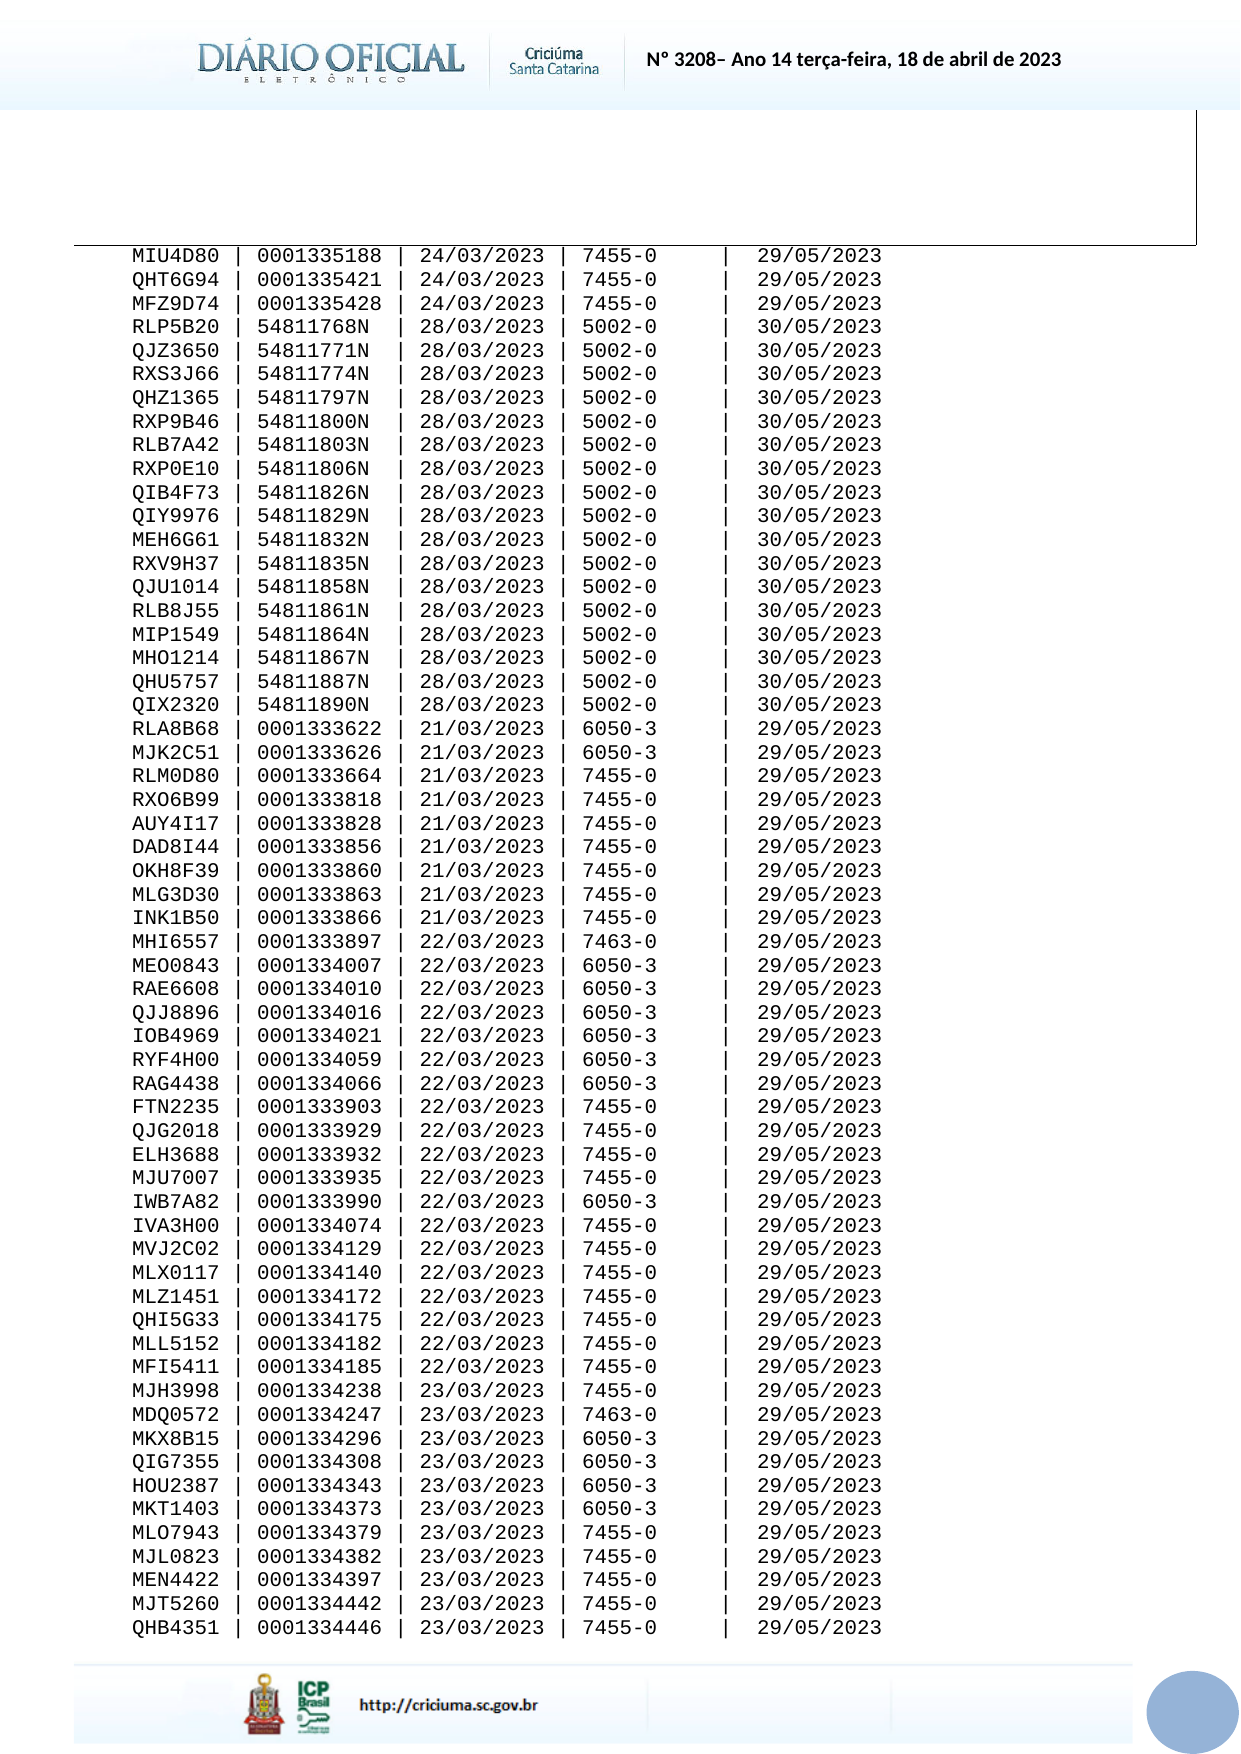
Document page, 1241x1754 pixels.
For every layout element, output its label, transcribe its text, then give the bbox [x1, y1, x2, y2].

text MFZ9D74 | 0001335428 | 24/03/2023 | 7455-0 | 29/05/2023 [44, 292, 1196, 316]
text RAG4438 | 0001334066 | 22/03/2023 | 6050-3 | 29/05/2023 [44, 1073, 1196, 1096]
text QHI5G33 | 0001334175 | 22/03/2023 | 7455-0 | 29/05/2023 [44, 1309, 1196, 1333]
text MJU7007 | 0001333935 | 22/03/2023 | 7455-0 | 29/05/2023 [44, 1167, 1196, 1191]
text MLX0117 | 0001334140 | 22/03/2023 | 7455-0 | 29/05/2023 [44, 1262, 1196, 1286]
text RLB7A42 | 54811803N | 28/03/2023 | 5002-0 | 30/05/2023 [44, 434, 1196, 458]
text DAD8I44 | 0001333856 | 21/03/2023 | 7455-0 | 29/05/2023 [44, 836, 1196, 860]
text RXO6B99 | 0001333818 | 21/03/2023 | 7455-0 | 29/05/2023 [44, 789, 1196, 813]
text MLO7943 | 0001334379 | 23/03/2023 | 7455-0 | 29/05/2023 [44, 1522, 1196, 1546]
text QHU5757 | 54811887N | 28/03/2023 | 5002-0 | 30/05/2023 [44, 671, 1196, 694]
text RXP9B46 | 54811800N | 28/03/2023 | 5002-0 | 30/05/2023 [44, 411, 1196, 434]
text RLB8J55 | 54811861N | 28/03/2023 | 5002-0 | 30/05/2023 [44, 600, 1196, 623]
text IVA3H00 | 0001334074 | 22/03/2023 | 7455-0 | 29/05/2023 [44, 1215, 1196, 1238]
text QJJ8896 | 0001334016 | 22/03/2023 | 6050-3 | 29/05/2023 [44, 1002, 1196, 1026]
text QJG2018 | 0001333929 | 22/03/2023 | 7455-0 | 29/05/2023 [44, 1120, 1196, 1144]
text MEH6G61 | 54811832N | 28/03/2023 | 5002-0 | 30/05/2023 [44, 529, 1196, 553]
text RLA8B68 | 0001333622 | 21/03/2023 | 6050-3 | 29/05/2023 [44, 718, 1196, 742]
text QHT6G94 | 0001335421 | 24/03/2023 | 7455-0 | 29/05/2023 [44, 269, 1196, 292]
text INK1B50 | 0001333866 | 21/03/2023 | 7455-0 | 29/05/2023 [44, 907, 1196, 931]
text IWB7A82 | 0001333990 | 22/03/2023 | 6050-3 | 29/05/2023 [44, 1191, 1196, 1215]
text MJH3998 | 0001334238 | 23/03/2023 | 7455-0 | 29/05/2023 [44, 1380, 1196, 1404]
text RAE6608 | 0001334010 | 22/03/2023 | 6050-3 | 29/05/2023 [44, 978, 1196, 1002]
text MDQ0572 | 0001334247 | 23/03/2023 | 7463-0 | 29/05/2023 [44, 1404, 1196, 1427]
text MJL0823 | 0001334382 | 23/03/2023 | 7455-0 | 29/05/2023 [44, 1546, 1196, 1569]
text MLL5152 | 0001334182 | 22/03/2023 | 7455-0 | 29/05/2023 [44, 1333, 1196, 1357]
text FTN2235 | 0001333903 | 22/03/2023 | 7455-0 | 29/05/2023 [44, 1096, 1196, 1120]
text QHZ1365 | 54811797N | 28/03/2023 | 5002-0 | 30/05/2023 [44, 387, 1196, 411]
text RXP0E10 | 54811806N | 28/03/2023 | 5002-0 | 30/05/2023 [44, 458, 1196, 482]
text RXS3J66 | 54811774N | 28/03/2023 | 5002-0 | 30/05/2023 [44, 363, 1196, 387]
text QJZ3650 | 54811771N | 28/03/2023 | 5002-0 | 30/05/2023 [44, 340, 1196, 363]
text MVJ2C02 | 0001334129 | 22/03/2023 | 7455-0 | 29/05/2023 [44, 1238, 1196, 1262]
text MHI6557 | 0001333897 | 22/03/2023 | 7463-0 | 29/05/2023 [44, 931, 1196, 954]
text MKT1403 | 0001334373 | 23/03/2023 | 6050-3 | 29/05/2023 [44, 1498, 1196, 1522]
text RYF4H00 | 0001334059 | 22/03/2023 | 6050-3 | 29/05/2023 [44, 1049, 1196, 1073]
text QIX2320 | 54811890N | 28/03/2023 | 5002-0 | 30/05/2023 [44, 694, 1196, 718]
text ELH3688 | 0001333932 | 22/03/2023 | 7455-0 | 29/05/2023 [44, 1144, 1196, 1167]
text QIG7355 | 0001334308 | 23/03/2023 | 6050-3 | 29/05/2023 [44, 1451, 1196, 1475]
text QJU1014 | 54811858N | 28/03/2023 | 5002-0 | 30/05/2023 [44, 576, 1196, 600]
text MIP1549 | 54811864N | 28/03/2023 | 5002-0 | 30/05/2023 [44, 623, 1196, 647]
text QIB4F73 | 54811826N | 28/03/2023 | 5002-0 | 30/05/2023 [44, 482, 1196, 505]
text IOB4969 | 0001334021 | 22/03/2023 | 6050-3 | 29/05/2023 [44, 1026, 1196, 1049]
text RXV9H37 | 54811835N | 28/03/2023 | 5002-0 | 30/05/2023 [44, 553, 1196, 576]
text MLZ1451 | 0001334172 | 22/03/2023 | 7455-0 | 29/05/2023 [44, 1286, 1196, 1309]
text MFI5411 | 0001334185 | 22/03/2023 | 7455-0 | 29/05/2023 [44, 1357, 1196, 1380]
text MJK2C51 | 0001333626 | 21/03/2023 | 6050-3 | 29/05/2023 [44, 742, 1196, 765]
text OKH8F39 | 0001333860 | 21/03/2023 | 7455-0 | 29/05/2023 [44, 860, 1196, 884]
text AUY4I17 | 0001333828 | 21/03/2023 | 7455-0 | 29/05/2023 [44, 813, 1196, 836]
text RLM0D80 | 0001333664 | 21/03/2023 | 7455-0 | 29/05/2023 [44, 765, 1196, 789]
text MHO1214 | 54811867N | 28/03/2023 | 5002-0 | 30/05/2023 [44, 647, 1196, 671]
text QIY9976 | 54811829N | 28/03/2023 | 5002-0 | 30/05/2023 [44, 505, 1196, 529]
text MEO0843 | 0001334007 | 22/03/2023 | 6050-3 | 29/05/2023 [44, 954, 1196, 978]
text MKX8B15 | 0001334296 | 23/03/2023 | 6050-3 | 29/05/2023 [44, 1427, 1196, 1451]
text QHB4351 | 0001334446 | 23/03/2023 | 7455-0 | 29/05/2023 [44, 1617, 1196, 1640]
text HOU2387 | 0001334343 | 23/03/2023 | 6050-3 | 29/05/2023 [44, 1475, 1196, 1498]
text MJT5260 | 0001334442 | 23/03/2023 | 7455-0 | 29/05/2023 [44, 1593, 1196, 1617]
text MEN4422 | 0001334397 | 23/03/2023 | 7455-0 | 29/05/2023 [44, 1569, 1196, 1593]
text RLP5B20 | 54811768N | 28/03/2023 | 5002-0 | 30/05/2023 [44, 316, 1196, 340]
text MLG3D30 | 0001333863 | 21/03/2023 | 7455-0 | 29/05/2023 [44, 884, 1196, 907]
text MIU4D80 | 0001335188 | 24/03/2023 | 7455-0 | 29/05/2023 [44, 245, 1196, 269]
